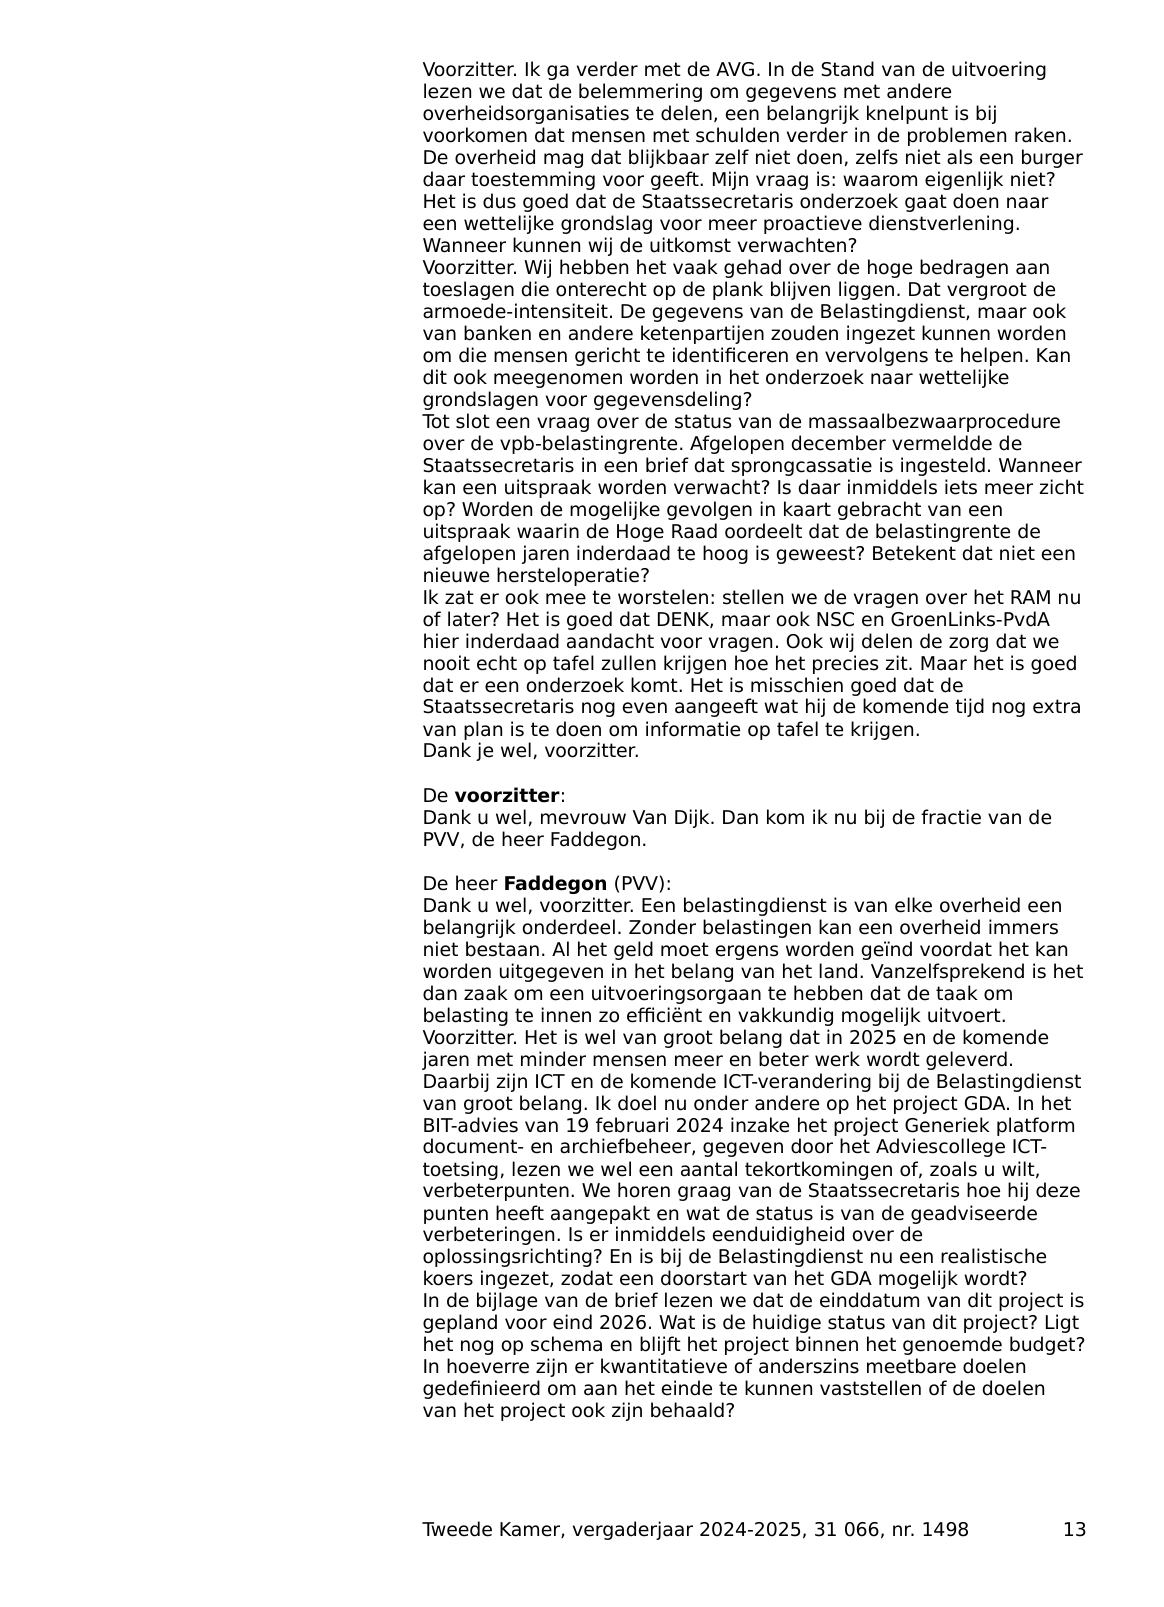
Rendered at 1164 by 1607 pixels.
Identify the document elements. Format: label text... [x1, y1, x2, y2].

text De voorzitter: [422, 784, 1087, 807]
text Voorzitter. Wij hebben het vaak gehad over de hoge bedragen aan toeslagen die onterecht op de plank blijven liggen. Dat vergroot de armoede-intensiteit. De gegevens van de Belastingdienst, maar ook van banken en andere ketenpartijen zouden ingezet kunnen worden om die mensen gericht te identificeren en vervolgens te helpen. Kan dit ook meegenomen worden in het onderzoek naar wettelijke grondslagen voor gegevensdeling? [422, 257, 1087, 411]
text De heer Faddegon (PVV): [422, 873, 1087, 895]
text Dank u wel, mevrouw Van Dijk. Dan kom ik nu bij de fractie van de PVV, de heer Faddegon. [422, 807, 1087, 851]
text Ik zat er ook mee te worstelen: stellen we de vragen over het RAM nu of later? Het is goed dat DENK, maar ook NSC en GroenLinks-PvdA hier inderdaad aandacht voor vragen. Ook wij delen de zorg dat we nooit echt op tafel zullen krijgen hoe het precies zit. Maar het is goed dat er een onderzoek komt. Het is misschien goed dat de Staatssecretaris nog even aangeeft wat hij de komende tijd nog extra van plan is te doen om informatie op tafel te krijgen. [422, 587, 1087, 740]
text Tot slot een vraag over de status van de massaalbezwaarprocedure over de vpb-belastingrente. Afgelopen december vermeldde de Staatssecretaris in een brief dat sprongcassatie is ingesteld. Wanneer kan een uitspraak worden verwacht? Is daar inmiddels iets meer zicht op? Worden de mogelijke gevolgen in kaart gebracht van een uitspraak waarin de Hoge Raad oordeelt dat de belastingrente de afgelopen jaren inderdaad te hoog is geweest? Betekent dat niet een nieuwe hersteloperatie? [422, 411, 1087, 587]
text Dank u wel, voorzitter. Een belastingdienst is van elke overheid een belangrijk onderdeel. Zonder belastingen kan een overheid immers niet bestaan. Al het geld moet ergens worden geïnd voordat het kan worden uitgegeven in het belang van het land. Vanzelfsprekend is het dan zaak om een uitvoeringsorgaan te hebben dat de taak om belasting te innen zo efficiënt en vakkundig mogelijk uitvoert. [422, 895, 1087, 1027]
text Voorzitter. Ik ga verder met de AVG. In de Stand van de uitvoering lezen we dat de belemmering om gegevens met andere overheidsorganisaties te delen, een belangrijk knelpunt is bij voorkomen dat mensen met schulden verder in de problemen raken. De overheid mag dat blijkbaar zelf niet doen, zelfs niet als een burger daar toestemming voor geeft. Mijn vraag is: waarom eigenlijk niet? Het is dus goed dat de Staatssecretaris onderzoek gaat doen naar een wettelijke grondslag voor meer proactieve dienstverlening. Wanneer kunnen wij de uitkomst verwachten? [422, 59, 1087, 257]
text Voorzitter. Het is wel van groot belang dat in 2025 en de komende jaren met minder mensen meer en beter werk wordt geleverd. Daarbij zijn ICT en de komende ICT-verandering bij de Belastingdienst van groot belang. Ik doel nu onder andere op het project GDA. In het BIT-advies van 19 februari 2024 inzake het project Generiek platform document- en archiefbeheer, gegeven door het Adviescollege ICT-toetsing, lezen we wel een aantal tekortkomingen of, zoals u wilt, verbeterpunten. We horen graag van de Staatssecretaris hoe hij deze punten heeft aangepakt en wat de status is van de geadviseerde verbeteringen. Is er inmiddels eenduidigheid over de oplossingsrichting? En is bij de Belastingdienst nu een realistische koers ingezet, zodat een doorstart van het GDA mogelijk wordt? [422, 1027, 1087, 1290]
text In de bijlage van de brief lezen we dat de einddatum van dit project is gepland voor eind 2026. Wat is de huidige status van dit project? Ligt het nog op schema en blijft het project binnen het genoemde budget? In hoeverre zijn er kwantitatieve of anderszins meetbare doelen gedefinieerd om aan het einde te kunnen vaststellen of de doelen van het project ook zijn behaald? [422, 1290, 1087, 1422]
text Dank je wel, voorzitter. [422, 740, 1087, 762]
